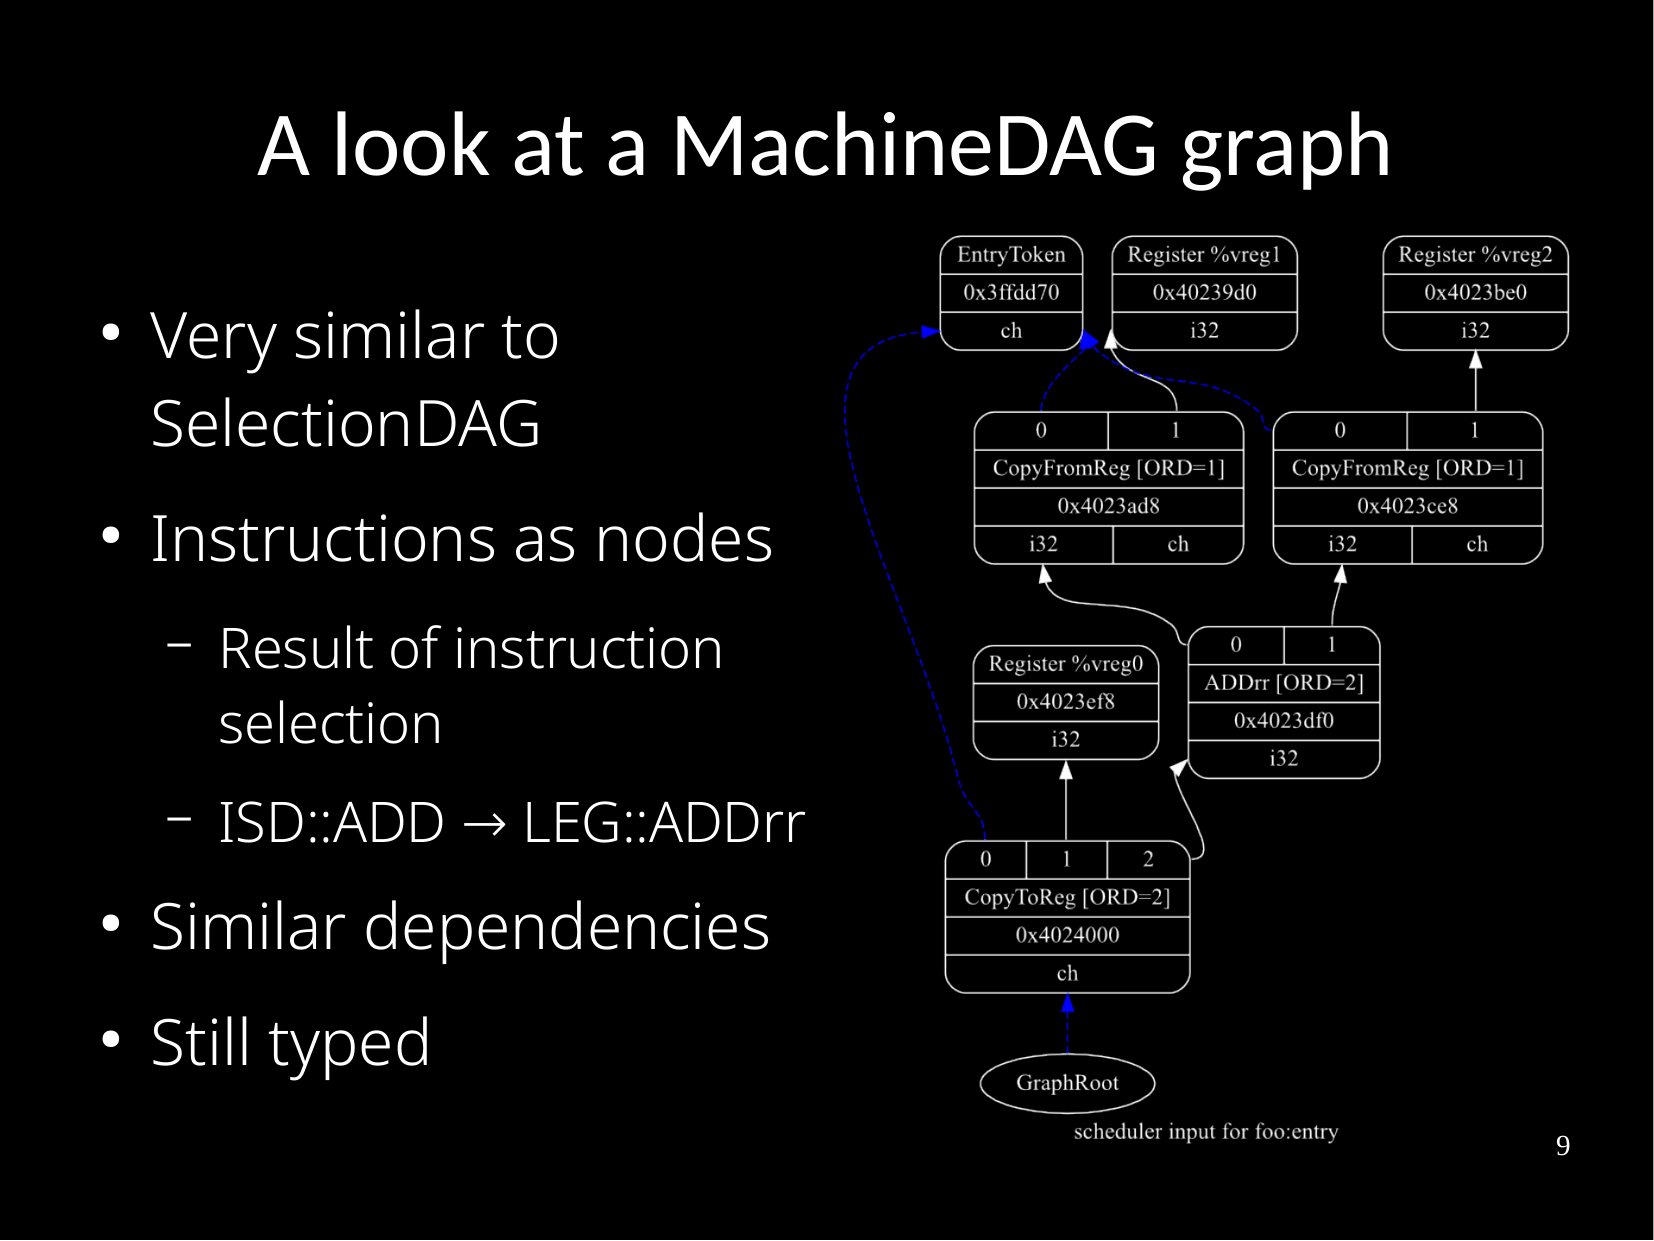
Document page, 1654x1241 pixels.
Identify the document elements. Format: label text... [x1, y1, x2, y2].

title A look at a MachineDAG graph [82, 49, 1571, 257]
list Very similar to SelectionDAG Instructions as nodes Result of instruction selection ISD::ADD → LEG::ADDrr Similar dependencies Still typed [82, 290, 838, 1087]
picture [838, 229, 1575, 1158]
